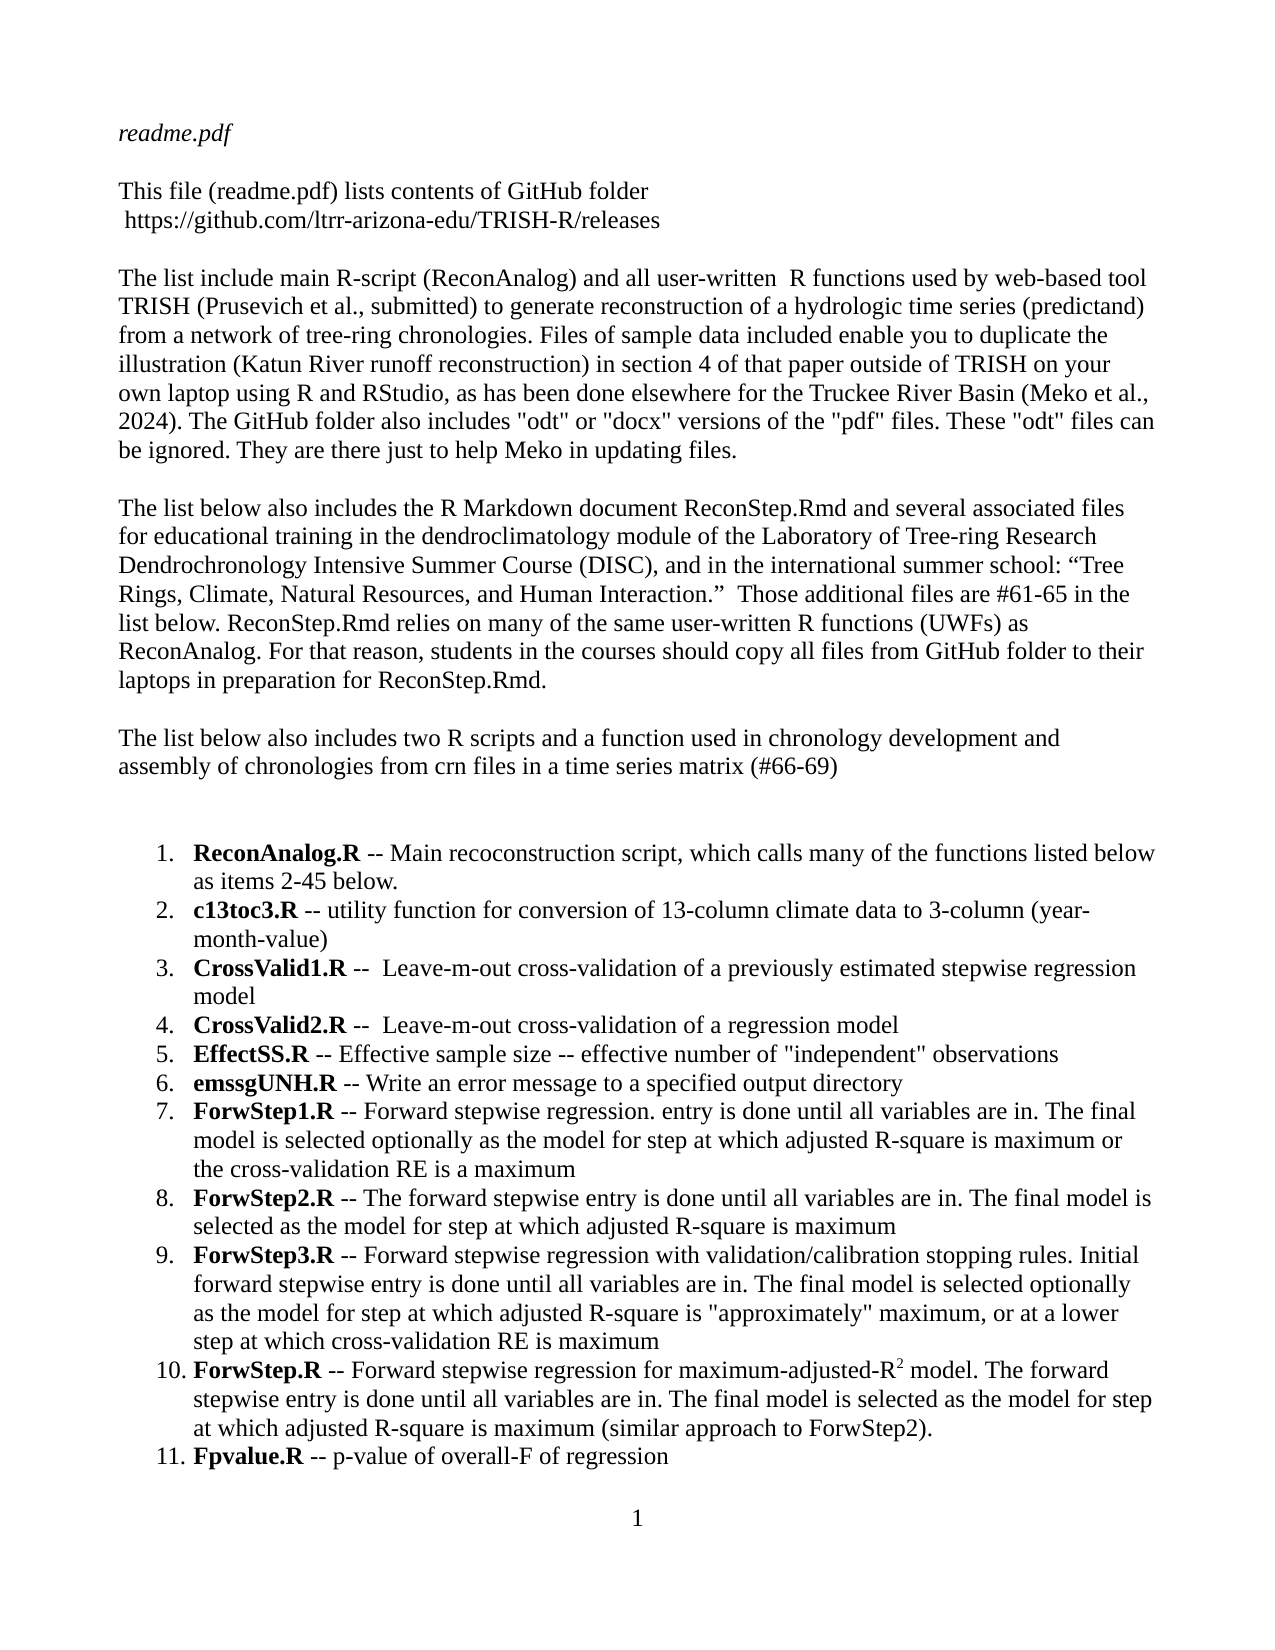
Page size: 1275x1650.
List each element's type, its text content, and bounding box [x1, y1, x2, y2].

list Fpvalue.R -- p-value of overall-F of regression [156, 1441, 1157, 1470]
list c13toc3.R -- utility function for conversion of 13-column climate data to 3-column (year-month-value) [156, 895, 1157, 953]
text This file (readme.pdf) lists contents of GitHub folder [118, 176, 1157, 205]
list ForwStep.R -- Forward stepwise regression for maximum-adjusted-R2 model. The forward stepwise entry is done until all variables are in. The final model is selected as the model for step at which adjusted R-square is maximum (similar approach to ForwStep2). [156, 1355, 1157, 1441]
list ForwStep3.R -- Forward stepwise regression with validation/calibration stopping rules. Initial forward stepwise entry is done until all variables are in. The final model is selected optionally as the model for step at which adjusted R-square is "approximately" maximum, or at a lower step at which cross-validation RE is maximum [156, 1240, 1157, 1355]
text https://github.com/ltrr-arizona-edu/TRISH-R/releases [118, 205, 1157, 234]
list ForwStep2.R -- The forward stepwise entry is done until all variables are in. The final model is selected as the model for step at which adjusted R-square is maximum [156, 1183, 1157, 1240]
list CrossValid2.R -- Leave-m-out cross-validation of a regression model [156, 1010, 1157, 1039]
list ForwStep1.R -- Forward stepwise regression. entry is done until all variables are in. The final model is selected optionally as the model for step at which adjusted R-square is maximum or the cross-validation RE is a maximum [156, 1096, 1157, 1183]
list ReconAnalog.R -- Main recoconstruction script, which calls many of the functions listed below as items 2-45 below. [156, 838, 1157, 895]
list emssgUNH.R -- Write an error message to a specified output directory [156, 1068, 1157, 1096]
text The list below also includes two R scripts and a function used in chronology development and assembly of chronologies from crn files in a time series matrix (#66-69) [118, 723, 1157, 780]
list CrossValid1.R -- Leave-m-out cross-validation of a previously estimated stepwise regression model [156, 953, 1157, 1010]
text The list include main R-script (ReconAnalog) and all user-written R functions used by web-based tool TRISH (Prusevich et al., submitted) to generate reconstruction of a hydrologic time series (predictand) from a network of tree-ring chronologies. Files of sample data included enable you to duplicate the illustration (Katun River runoff reconstruction) in section 4 of that paper outside of TRISH on your own laptop using R and RStudio, as has been done elsewhere for the Truckee River Basin (Meko et al., 2024). The GitHub folder also includes "odt" or "docx" versions of the "pdf" files. These "odt" files can be ignored. They are there just to help Meko in updating files. [118, 263, 1157, 464]
list EffectSS.R -- Effective sample size -- effective number of "independent" observations [156, 1039, 1157, 1068]
text The list below also includes the R Markdown document ReconStep.Rmd and several associated files for educational training in the dendroclimatology module of the Laboratory of Tree-ring Research Dendrochronology Intensive Summer Course (DISC), and in the international summer school: “Tree Rings, Climate, Natural Resources, and Human Interaction.” Those additional files are #61-65 in the list below. ReconStep.Rmd relies on many of the same user-written R functions (UWFs) as ReconAnalog. For that reason, students in the courses should copy all files from GitHub folder to their laptops in preparation for ReconStep.Rmd. [118, 493, 1157, 694]
